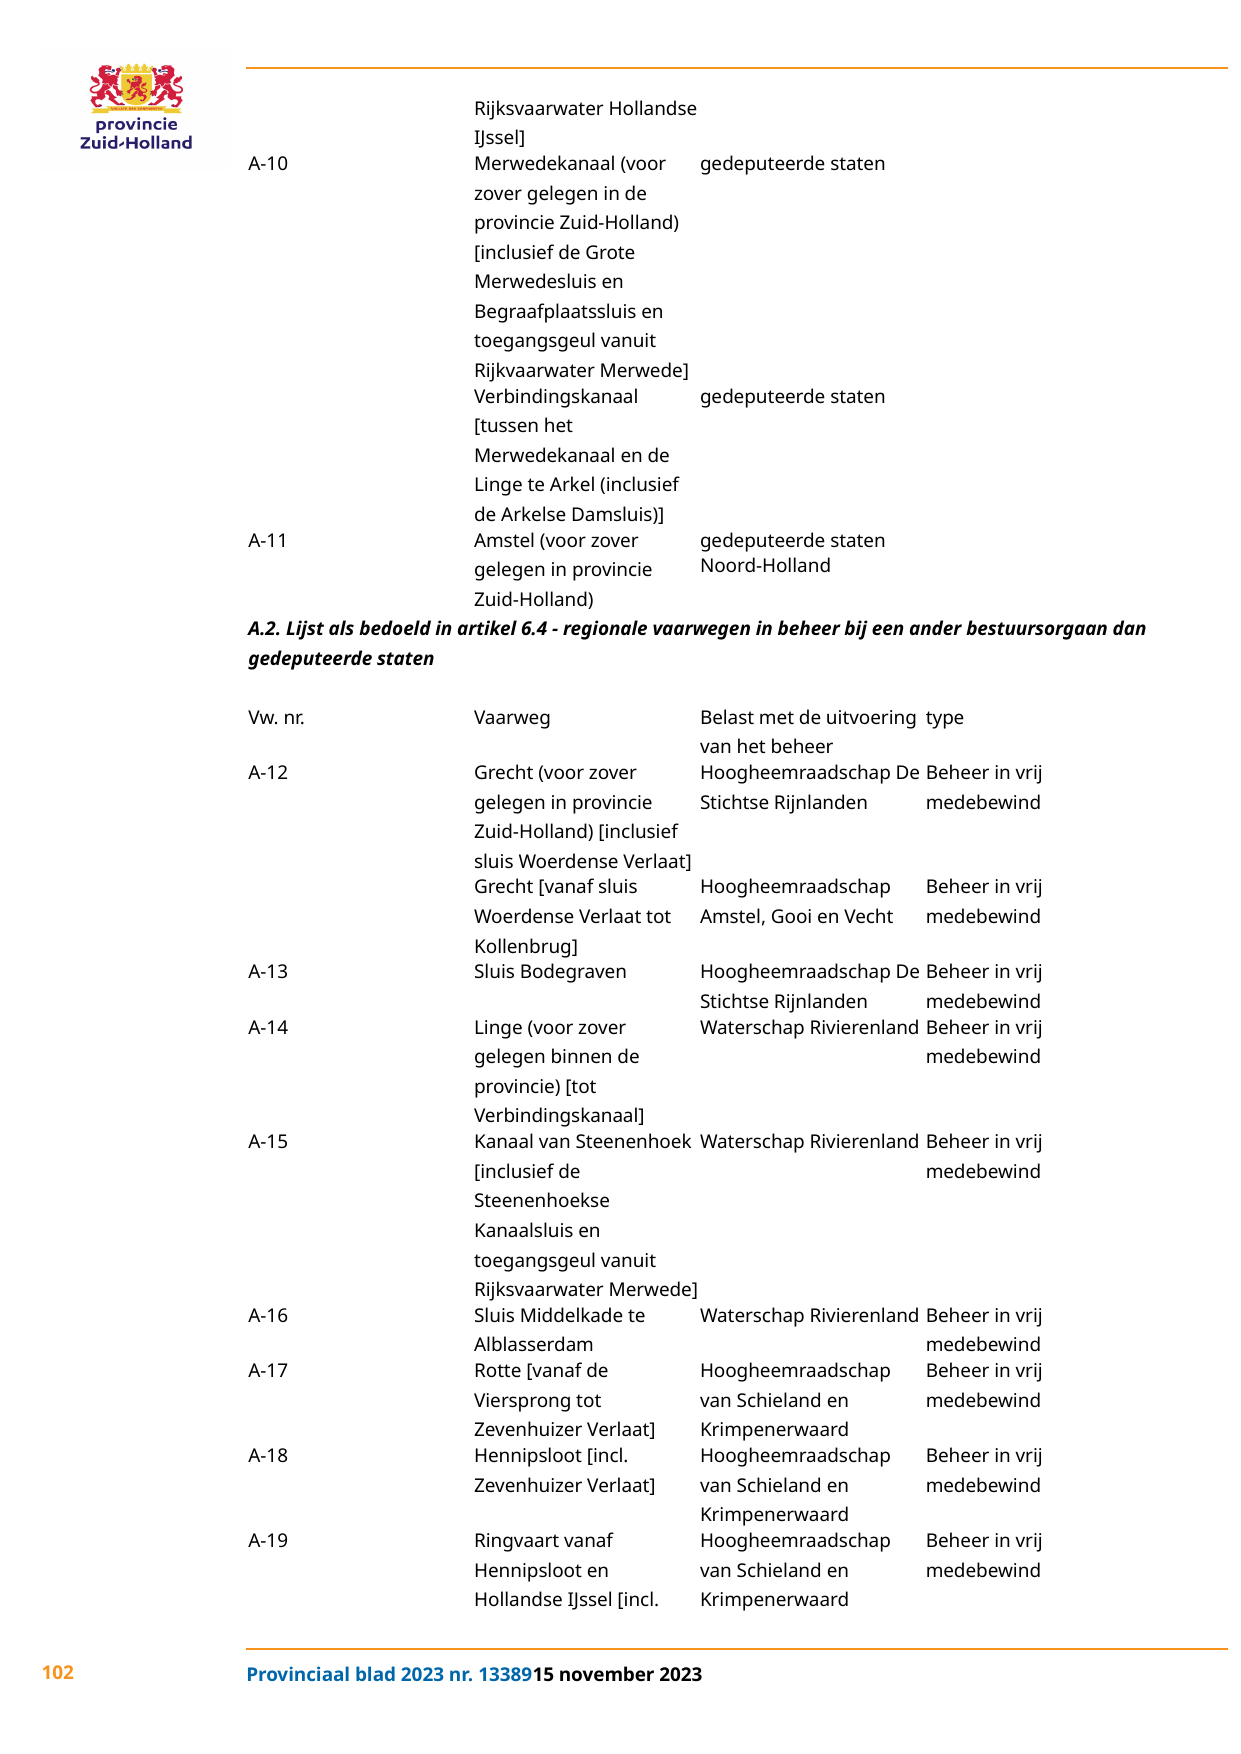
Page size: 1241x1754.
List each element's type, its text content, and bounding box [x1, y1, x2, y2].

table_cell [700, 95, 926, 150]
table_header Vw. nr. [248, 704, 474, 759]
table_cell A-10 [248, 150, 474, 527]
table_cell Beheer in vrij medebewind [926, 1358, 1152, 1442]
table_cell Verbindingskanaal [tussen het Merwedekanaal en de Linge te Arkel (inclusief de Arkelse Damsluis)] [474, 383, 700, 527]
table_header Vaarweg [474, 704, 700, 759]
table_cell Waterschap Rivierenland [700, 1302, 926, 1357]
table_cell Amstel (voor zover gelegen in provincie Zuid-Holland) [474, 527, 700, 612]
table_cell Linge (voor zover gelegen binnen de provincie) [tot Verbindingskanaal] [474, 1014, 700, 1128]
table_cell Rijksvaarwater Hollandse IJssel] [474, 95, 700, 150]
table_cell [248, 95, 474, 150]
table_cell Beheer in vrij medebewind [926, 1302, 1152, 1357]
table_header type [926, 704, 1152, 759]
table_cell A-13 [248, 959, 474, 1014]
table_cell Hoogheemraadschap Amstel, Gooi en Vecht [700, 874, 926, 959]
table_cell Rotte [vanaf de Viersprong tot Zevenhuizer Verlaat] [474, 1358, 700, 1442]
table_cell Beheer in vrij medebewind [926, 1527, 1152, 1612]
table_cell [926, 527, 1152, 612]
table_cell Waterschap Rivierenland [700, 1014, 926, 1128]
table_cell Grecht [vanaf sluis Woerdense Verlaat tot Kollenbrug] [474, 874, 700, 959]
table_cell [926, 383, 1152, 527]
table_cell Hoogheemraadschap van Schieland en Krimpenerwaard [700, 1358, 926, 1442]
table_cell Noord-Holland [700, 553, 926, 612]
table_cell A-15 [248, 1129, 474, 1302]
table_cell gedeputeerde staten [700, 527, 926, 553]
table_cell Hoogheemraadschap De Stichtse Rijnlanden [700, 759, 926, 874]
table_cell Beheer in vrij medebewind [926, 959, 1152, 1014]
table_cell gedeputeerde staten [700, 150, 926, 383]
table_cell [926, 150, 1152, 383]
table_cell A-12 [248, 759, 474, 959]
table_cell Kanaal van Steenenhoek [inclusief de Steenenhoekse Kanaalsluis en toegangsgeul vanuit Rijksvaarwater Merwede] [474, 1129, 700, 1302]
table_cell Sluis Bodegraven [474, 959, 700, 1014]
table_cell A-16 [248, 1302, 474, 1357]
table_cell Hennipsloot [incl. Zevenhuizer Verlaat] [474, 1442, 700, 1527]
table_cell Ringvaart vanaf Hennipsloot en Hollandse IJssel [incl. [474, 1527, 700, 1612]
table_cell Merwedekanaal (voor zover gelegen in de provincie Zuid-Holland) [inclusief de Grote Merwedesluis en Begraafplaatssluis en toegangsgeul vanuit Rijkvaarwater Merwede] [474, 150, 700, 383]
table_cell A-17 [248, 1358, 474, 1442]
table_cell Beheer in vrij medebewind [926, 874, 1152, 959]
table_cell A-19 [248, 1527, 474, 1612]
table_cell Beheer in vrij medebewind [926, 759, 1152, 874]
table_cell A-18 [248, 1442, 474, 1527]
table_cell Beheer in vrij medebewind [926, 1014, 1152, 1128]
table_cell Beheer in vrij medebewind [926, 1442, 1152, 1527]
table_cell gedeputeerde staten [700, 383, 926, 527]
table_cell A-14 [248, 1014, 474, 1128]
table_cell A-11 [248, 527, 474, 612]
table_cell Grecht (voor zover gelegen in provincie Zuid-Holland) [inclusief sluis Woerdense Verlaat] [474, 759, 700, 874]
table_cell Hoogheemraadschap van Schieland en Krimpenerwaard [700, 1442, 926, 1527]
picture [41, 47, 231, 172]
table_cell Waterschap Rivierenland [700, 1129, 926, 1302]
table_cell Hoogheemraadschap De Stichtse Rijnlanden [700, 959, 926, 1014]
table_cell Sluis Middelkade te Alblasserdam [474, 1302, 700, 1357]
table_cell [926, 95, 1152, 150]
table_cell Beheer in vrij medebewind [926, 1129, 1152, 1302]
text A.2. Lijst als bedoeld in artikel 6.4 - regionale vaarwegen in beheer bij een ander bestuursorgaan dan gedeputeerde staten [248, 615, 1152, 670]
table_cell Hoogheemraadschap van Schieland en Krimpenerwaard [700, 1527, 926, 1612]
table_header Belast met de uitvoering van het beheer [700, 704, 926, 759]
